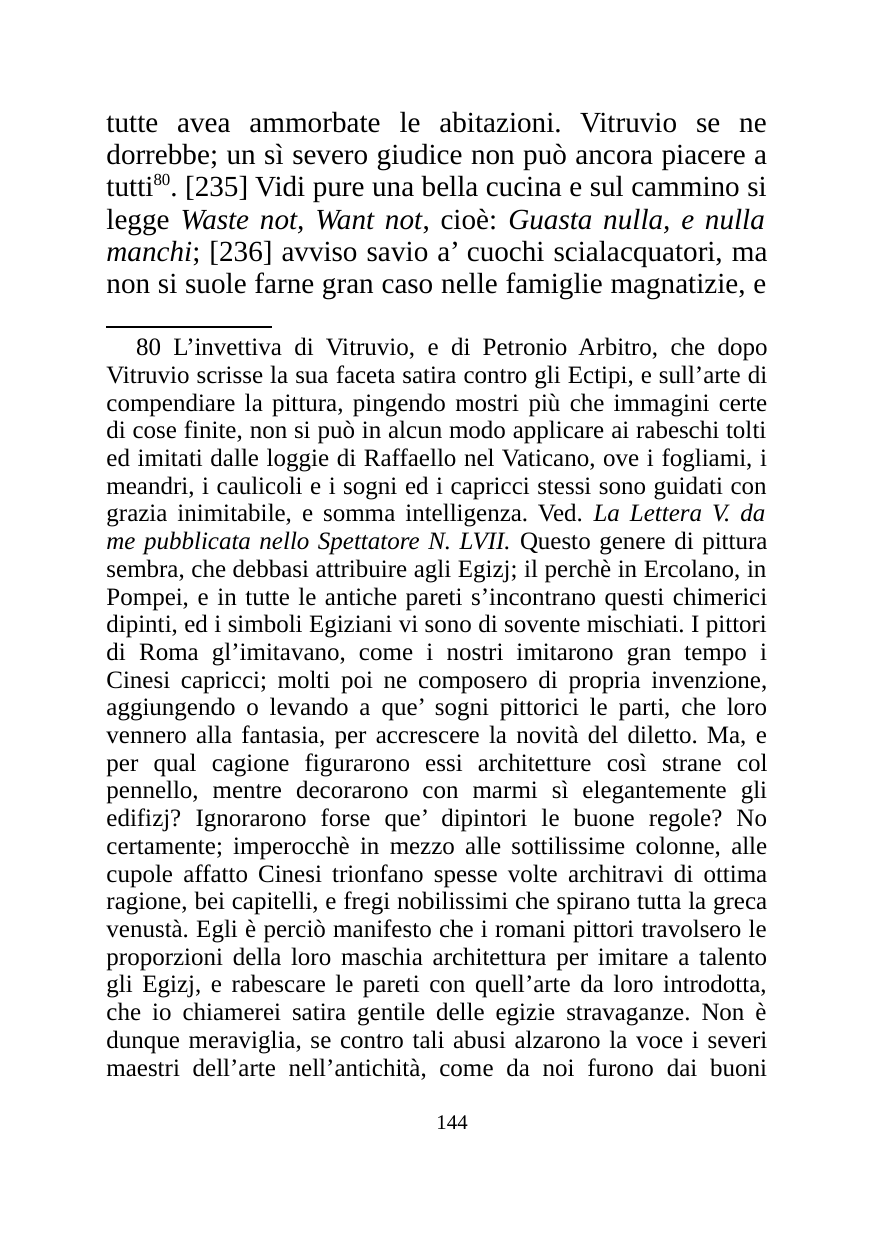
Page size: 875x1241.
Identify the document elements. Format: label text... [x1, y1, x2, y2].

text L’invettiva di Vitruvio, e di Petronio Arbitro, che dopo Vitruvio scrisse la sua faceta satira contro gli Ectipi, e sull’arte di compendiare la pittura, pingendo mostri più che immagini certe di cose finite, non si può in alcun modo applicare ai rabeschi tolti ed imitati dalle loggie di Raffaello nel Vaticano, ove i fogliami, i meandri, i caulicoli e i sogni ed i capricci stessi sono guidati con grazia inimitabile, e somma intelligenza. Ved. La Lettera V. da me pubblicata nello Spettatore N. LVII. Questo genere di pittura sembra, che debbasi attribuire agli Egizj; il perchè in Ercolano, in Pompei, e in tutte le antiche pareti s’incontrano questi chimerici dipinti, ed i simboli Egiziani vi sono di sovente mischiati. I pittori di Roma gl’imitavano, come i nostri imitarono gran tempo i Cinesi capricci; molti poi ne composero di propria invenzione, aggiungendo o levando a que’ sogni pittorici le parti, che loro vennero alla fantasia, per accrescere la novità del diletto. Ma, e per qual cagione figurarono essi architetture così strane col pennello, mentre decorarono con marmi sì elegantemente gli edifizj? Ignorarono forse que’ dipintori le buone regole? No certamente; imperocchè in mezzo alle sottilissime colonne, alle cupole affatto Cinesi trionfano spesse volte architravi di ottima ragione, bei capitelli, e fregi nobilissimi che spirano tutta la greca venustà. Egli è perciò manifesto che i romani pittori travolsero le proporzioni della loro maschia architettura per imitare a talento gli Egizj, e rabescare le pareti con quell’arte da loro introdotta, che io chiamerei satira gentile delle egizie stravaganze. Non è dunque meraviglia, se contro tali abusi alzarono la voce i severi maestri dell’arte nell’antichità, come da noi furono dai buoni [106, 333, 768, 1081]
text tutte avea ammorbate le abitazioni. Vitruvio se ne dorrebbe; un sì severo giudice non può ancora piacere a tutti. [235] Vidi pure una bella cucina e sul cammino si legge Waste not, Want not, cioè: Guasta nulla, e nulla manchi; [236] avviso savio a’ cuochi scialacquatori, ma non si suole farne gran caso nelle famiglie magnatizie, e [106, 106, 768, 300]
